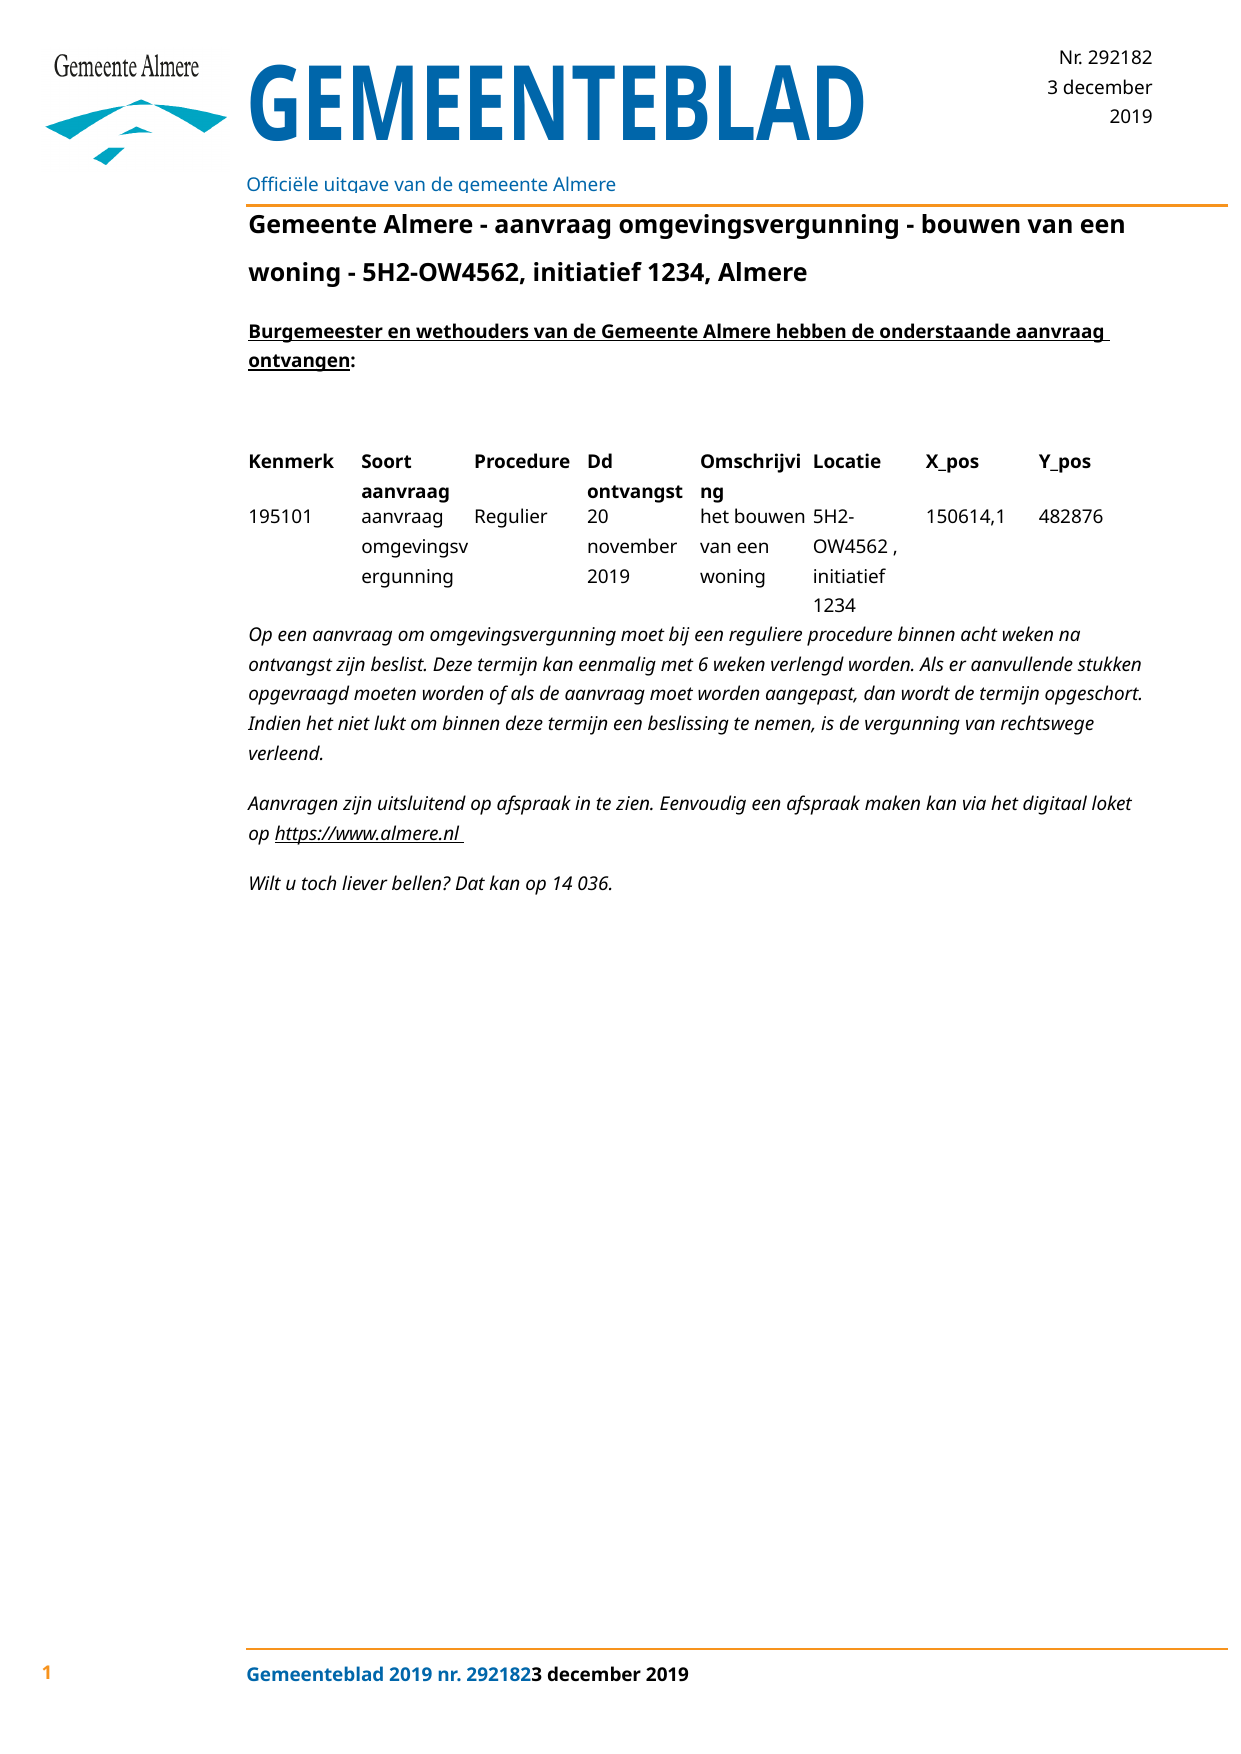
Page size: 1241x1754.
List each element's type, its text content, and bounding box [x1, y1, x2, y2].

table_cell Regulier [474, 504, 587, 618]
table_cell het bouwen van een woning [700, 504, 813, 618]
table_header Dd ontvangst [587, 449, 700, 504]
table_header Procedure [474, 449, 587, 504]
table_cell 20 november 2019 [587, 504, 700, 618]
text Burgemeester en wethouders van de Gemeente Almere hebben de onderstaande aanvraag ontvangen: [248, 318, 1152, 373]
text Op een aanvraag om omgevingsvergunning moet bij een reguliere procedure binnen acht weken na ontvangst zijn beslist. Deze termijn kan eenmalig met 6 weken verlengd worden. Als er aanvullende stukken opgevraagd moeten worden of als de aanvraag moet worden aangepast, dan wordt de termijn opgeschort. Indien het niet lukt om binnen deze termijn een beslissing te nemen, is de vergunning van rechtswege verleend. [248, 621, 1152, 766]
table_cell 150614,1 [926, 504, 1038, 618]
table_header X_pos [926, 449, 1038, 504]
table_cell 5H2-OW4562 , initiatief 1234 [813, 504, 926, 618]
table_header Kenmerk [248, 449, 361, 504]
picture [41, 47, 231, 172]
table_cell 482876 [1039, 504, 1152, 618]
table_header Soort aanvraag [361, 449, 474, 504]
table_cell aanvraag omgevingsvergunning [361, 504, 474, 618]
table_header Y_pos [1039, 449, 1152, 504]
text Aanvragen zijn uitsluitend op afspraak in te zien. Eenvoudig een afspraak maken kan via het digitaal loket op https://www.almere.nl [248, 790, 1152, 846]
table_header Locatie [813, 449, 926, 504]
table_cell 195101 [248, 504, 361, 618]
table_header Omschrijving [700, 449, 813, 504]
text Wilt u toch liever bellen? Dat kan op 14 036. [248, 870, 1152, 896]
text Gemeente Almere - aanvraag omgevingsvergunning - bouwen van een woning - 5H2-OW4562, initiatief 1234, Almere [248, 207, 1152, 288]
